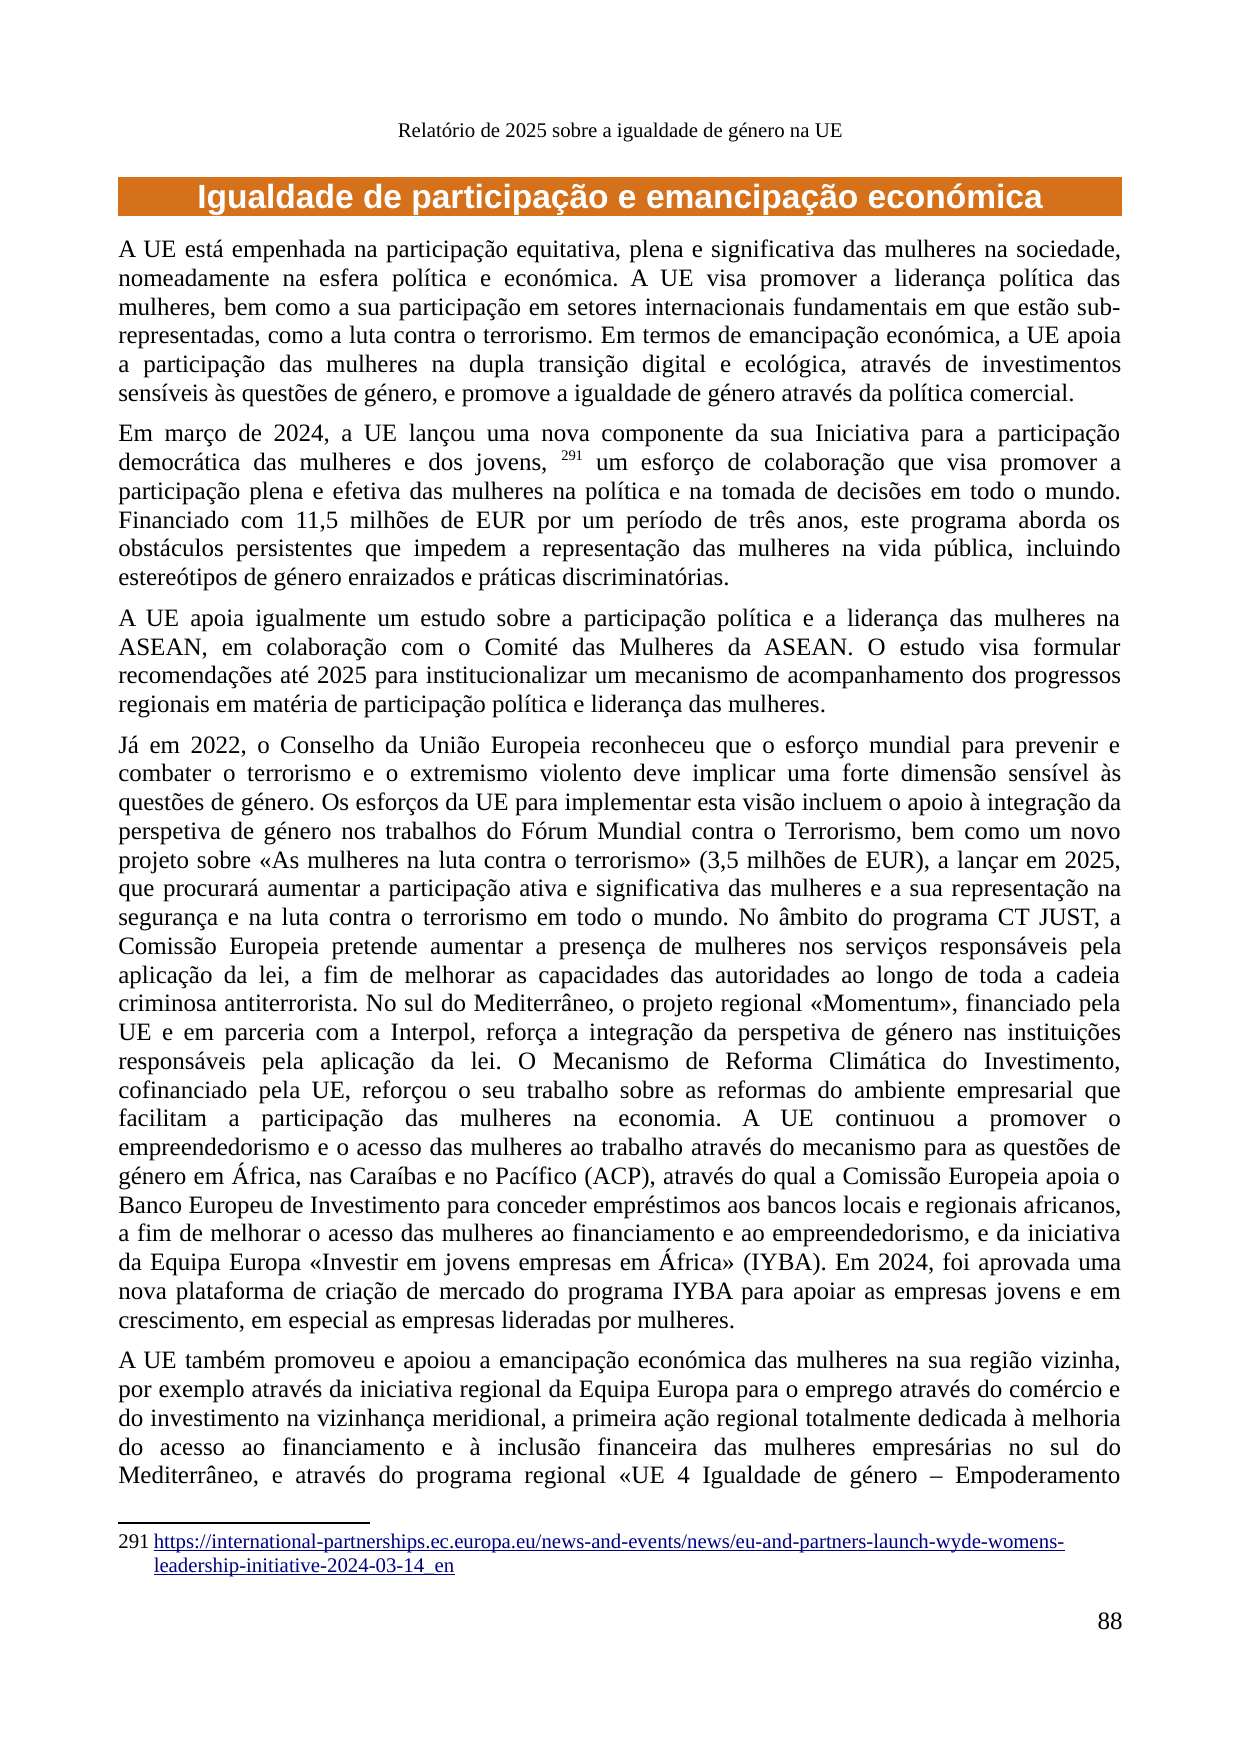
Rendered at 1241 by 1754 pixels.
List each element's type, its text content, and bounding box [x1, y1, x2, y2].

text A UE apoia igualmente um estudo sobre a participação política e a liderança das mulheres na ASEAN, em colaboração com o Comité das Mulheres da ASEAN. O estudo visa formular recomendações até 2025 para institucionalizar um mecanismo de acompanhamento dos progressos regionais em matéria de participação política e liderança das mulheres. [118, 603, 1122, 718]
text Já em 2022, o Conselho da União Europeia reconheceu que o esforço mundial para prevenir e combater o terrorismo e o extremismo violento deve implicar uma forte dimensão sensível às questões de género. Os esforços da UE para implementar esta visão incluem o apoio à integração da perspetiva de género nos trabalhos do Fórum Mundial contra o Terrorismo, bem como um novo projeto sobre «As mulheres na luta contra o terrorismo» (3,5 milhões de EUR), a lançar em 2025, que procurará aumentar a participação ativa e significativa das mulheres e a sua representação na segurança e na luta contra o terrorismo em todo o mundo. No âmbito do programa CT JUST, a Comissão Europeia pretende aumentar a presença de mulheres nos serviços responsáveis pela aplicação da lei, a fim de melhorar as capacidades das autoridades ao longo de toda a cadeia criminosa antiterrorista. No sul do Mediterrâneo, o projeto regional «Momentum», financiado pela UE e em parceria com a Interpol, reforça a integração da perspetiva de género nas instituições responsáveis pela aplicação da lei. O Mecanismo de Reforma Climática do Investimento, cofinanciado pela UE, reforçou o seu trabalho sobre as reformas do ambiente empresarial que facilitam a participação das mulheres na economia. A UE continuou a promover o empreendedorismo e o acesso das mulheres ao trabalho através do mecanismo para as questões de género em África, nas Caraíbas e no Pacífico (ACP), através do qual a Comissão Europeia apoia o Banco Europeu de Investimento para conceder empréstimos aos bancos locais e regionais africanos, a fim de melhorar o acesso das mulheres ao financiamento e ao empreendedorismo, e da iniciativa da Equipa Europa «Investir em jovens empresas em África» (IYBA). Em 2024, foi aprovada uma nova plataforma de criação de mercado do programa IYBA para apoiar as empresas jovens e em crescimento, em especial as empresas lideradas por mulheres. [118, 730, 1122, 1333]
text A UE está empenhada na participação equitativa, plena e significativa das mulheres na sociedade, nomeadamente na esfera política e económica. A UE visa promover a liderança política das mulheres, bem como a sua participação em setores internacionais fundamentais em que estão sub-representadas, como a luta contra o terrorismo. Em termos de emancipação económica, a UE apoia a participação das mulheres na dupla transição digital e ecológica, através de investimentos sensíveis às questões de género, e promove a igualdade de género através da política comercial. [118, 234, 1122, 407]
text https://international-partnerships.ec.europa.eu/news-and-events/news/eu-and-partners-launch-wyde-womens-leadership-initiative-2024-03-14_en [118, 1529, 1122, 1577]
text A UE também promoveu e apoiou a emancipação económica das mulheres na sua região vizinha, por exemplo através da iniciativa regional da Equipa Europa para o emprego através do comércio e do investimento na vizinhança meridional, a primeira ação regional totalmente dedicada à melhoria do acesso ao financiamento e à inclusão financeira das mulheres empresárias no sul do Mediterrâneo, e através do programa regional «UE 4 Igualdade de género – Empoderamento [118, 1345, 1122, 1489]
text Em março de 2024, a UE lançou uma nova componente da sua Iniciativa para a participação democrática das mulheres e dos jovens, um esforço de colaboração que visa promover a participação plena e efetiva das mulheres na política e na tomada de decisões em todo o mundo. Financiado com 11,5 milhões de EUR por um período de três anos, este programa aborda os obstáculos persistentes que impedem a representação das mulheres na vida pública, incluindo estereótipos de género enraizados e práticas discriminatórias. [118, 418, 1122, 591]
subtitle Igualdade de participação e emancipação económica [118, 177, 1122, 216]
